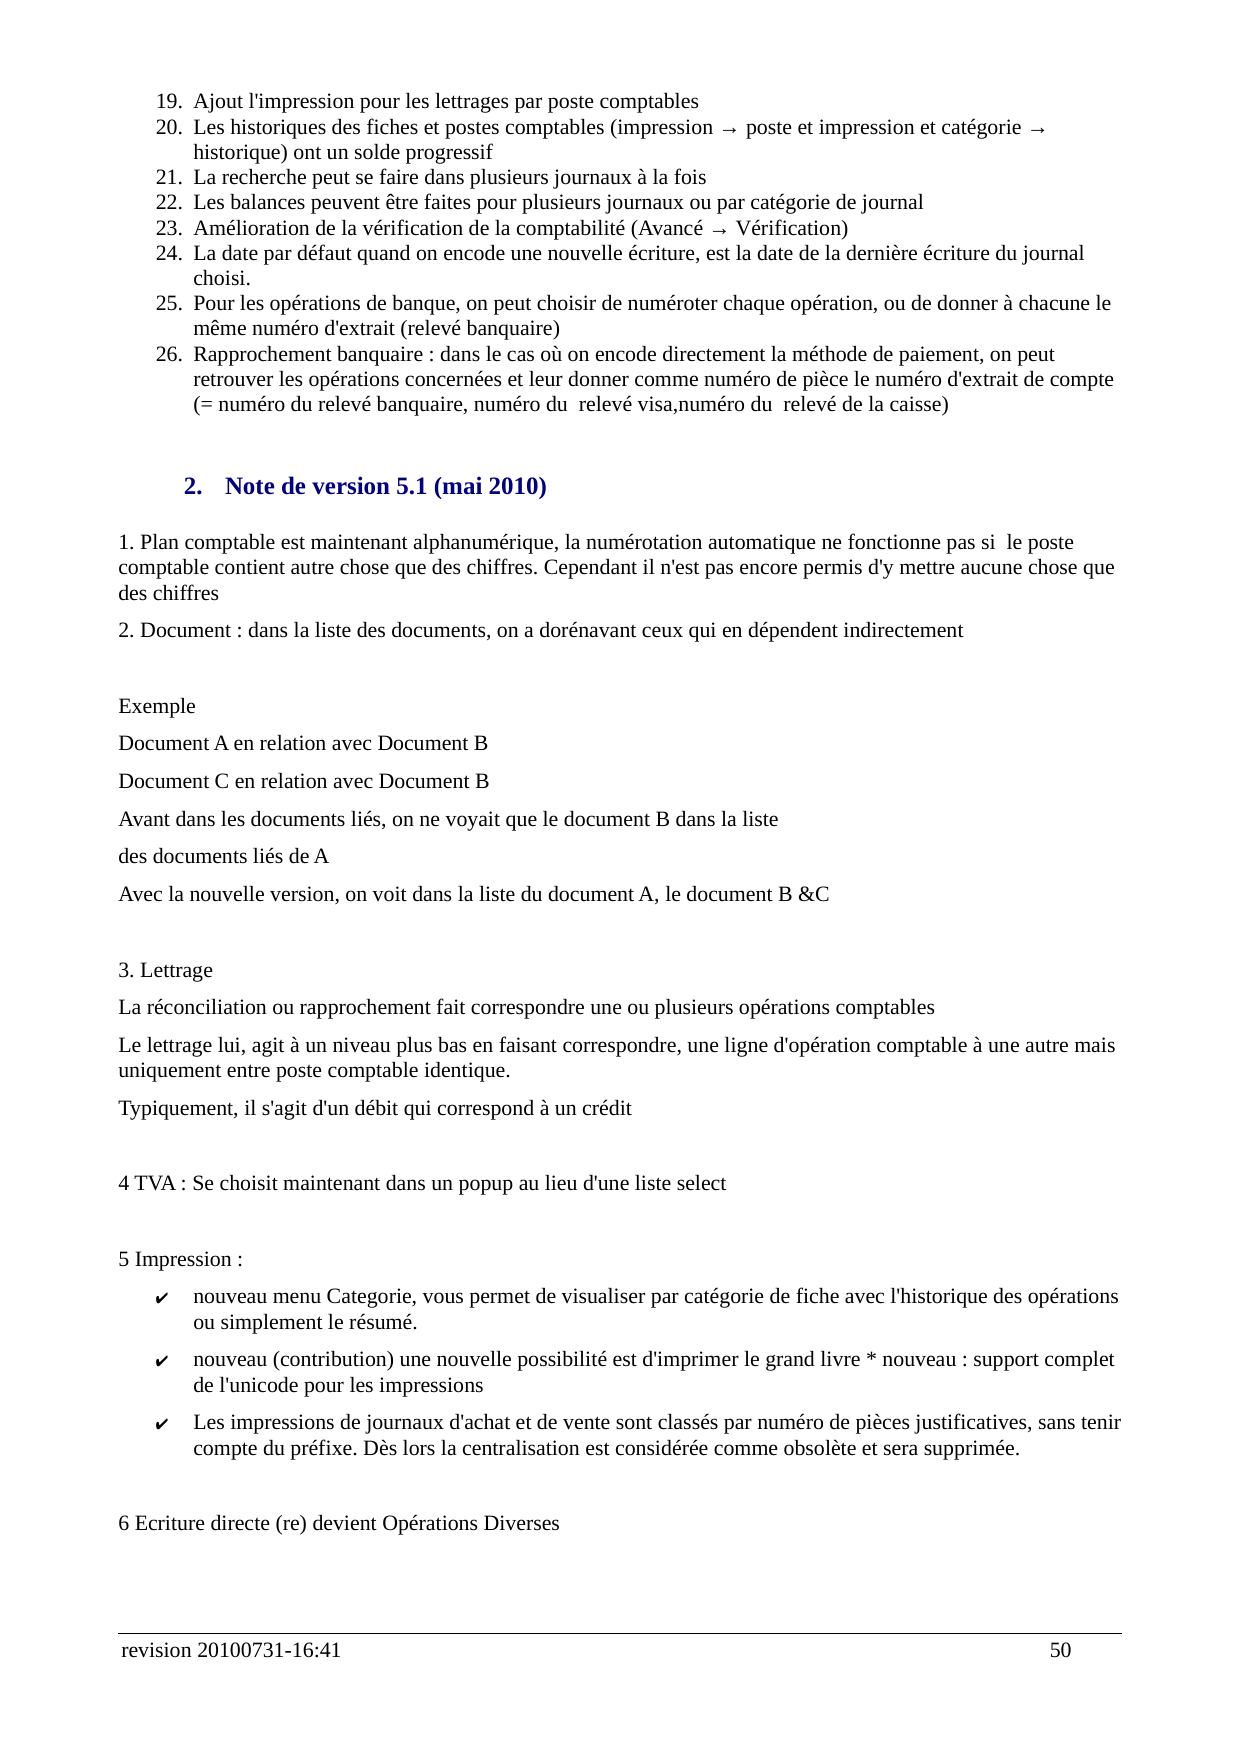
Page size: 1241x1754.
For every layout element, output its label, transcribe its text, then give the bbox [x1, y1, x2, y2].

text Document C en relation avec Document B [118, 768, 1122, 793]
list nouveau menu Categorie, vous permet de visualiser par catégorie de fiche avec l'historique des opérations ou simplement le résumé. [156, 1283, 1122, 1334]
list Les balances peuvent être faites pour plusieurs journaux ou par catégorie de journal [156, 189, 1122, 214]
list La date par défaut quand on encode une nouvelle écriture, est la date de la dernière écriture du journal choisi. [156, 240, 1122, 290]
text Avec la nouvelle version, on voit dans la liste du document A, le document B &C [118, 881, 1122, 906]
text 4 TVA : Se choisit maintenant dans un popup au lieu d'une liste select [118, 1170, 1122, 1196]
text des documents liés de A [118, 843, 1122, 869]
text Document A en relation avec Document B [118, 730, 1122, 756]
list Les historiques des fiches et postes comptables (impression → poste et impression et catégorie → historique) ont un solde progressif [156, 114, 1122, 164]
text 6 Ecriture directe (re) devient Opérations Diverses [118, 1510, 1122, 1535]
text Le lettrage lui, agit à un niveau plus bas en faisant correspondre, une ligne d'opération comptable à une autre mais uniquement entre poste comptable identique. [118, 1032, 1122, 1082]
text Exemple [118, 693, 1122, 718]
text Typiquement, il s'agit d'un débit qui correspond à un crédit [118, 1095, 1122, 1120]
list nouveau (contribution) une nouvelle possibilité est d'imprimer le grand livre * nouveau : support complet de l'unicode pour les impressions [156, 1346, 1122, 1397]
list Pour les opérations de banque, on peut choisir de numéroter chaque opération, ou de donner à chacune le même numéro d'extrait (relevé banquaire) [156, 290, 1122, 341]
list Les impressions de journaux d'achat et de vente sont classés par numéro de pièces justificatives, sans tenir compte du préfixe. Dès lors la centralisation est considérée comme obsolète et sera supprimée. [156, 1409, 1122, 1460]
text 5 Impression : [118, 1246, 1122, 1271]
list Rapprochement banquaire : dans le cas où on encode directement la méthode de paiement, on peut retrouver les opérations concernées et leur donner comme numéro de pièce le numéro d'extrait de compte (= numéro du relevé banquaire, numéro du relevé visa,numéro du relevé de la caisse) [156, 341, 1122, 416]
list Amélioration de la vérification de la comptabilité (Avancé → Vérification) [156, 214, 1122, 240]
text 2. Document : dans la liste des documents, on a dorénavant ceux qui en dépendent indirectement [118, 617, 1122, 642]
text 3. Lettrage [118, 957, 1122, 982]
text 1. Plan comptable est maintenant alphanumérique, la numérotation automatique ne fonctionne pas si le poste comptable contient autre chose que des chiffres. Cependant il n'est pas encore permis d'y mettre aucune chose que des chiffres [118, 529, 1122, 605]
list Ajout l'impression pour les lettrages par poste comptables [156, 88, 1122, 114]
subtitle Note de version 5.1 (mai 2010) [177, 471, 1122, 500]
text Avant dans les documents liés, on ne voyait que le document B dans la liste [118, 806, 1122, 831]
text La réconciliation ou rapprochement fait correspondre une ou plusieurs opérations comptables [118, 994, 1122, 1019]
list La recherche peut se faire dans plusieurs journaux à la fois [156, 164, 1122, 189]
